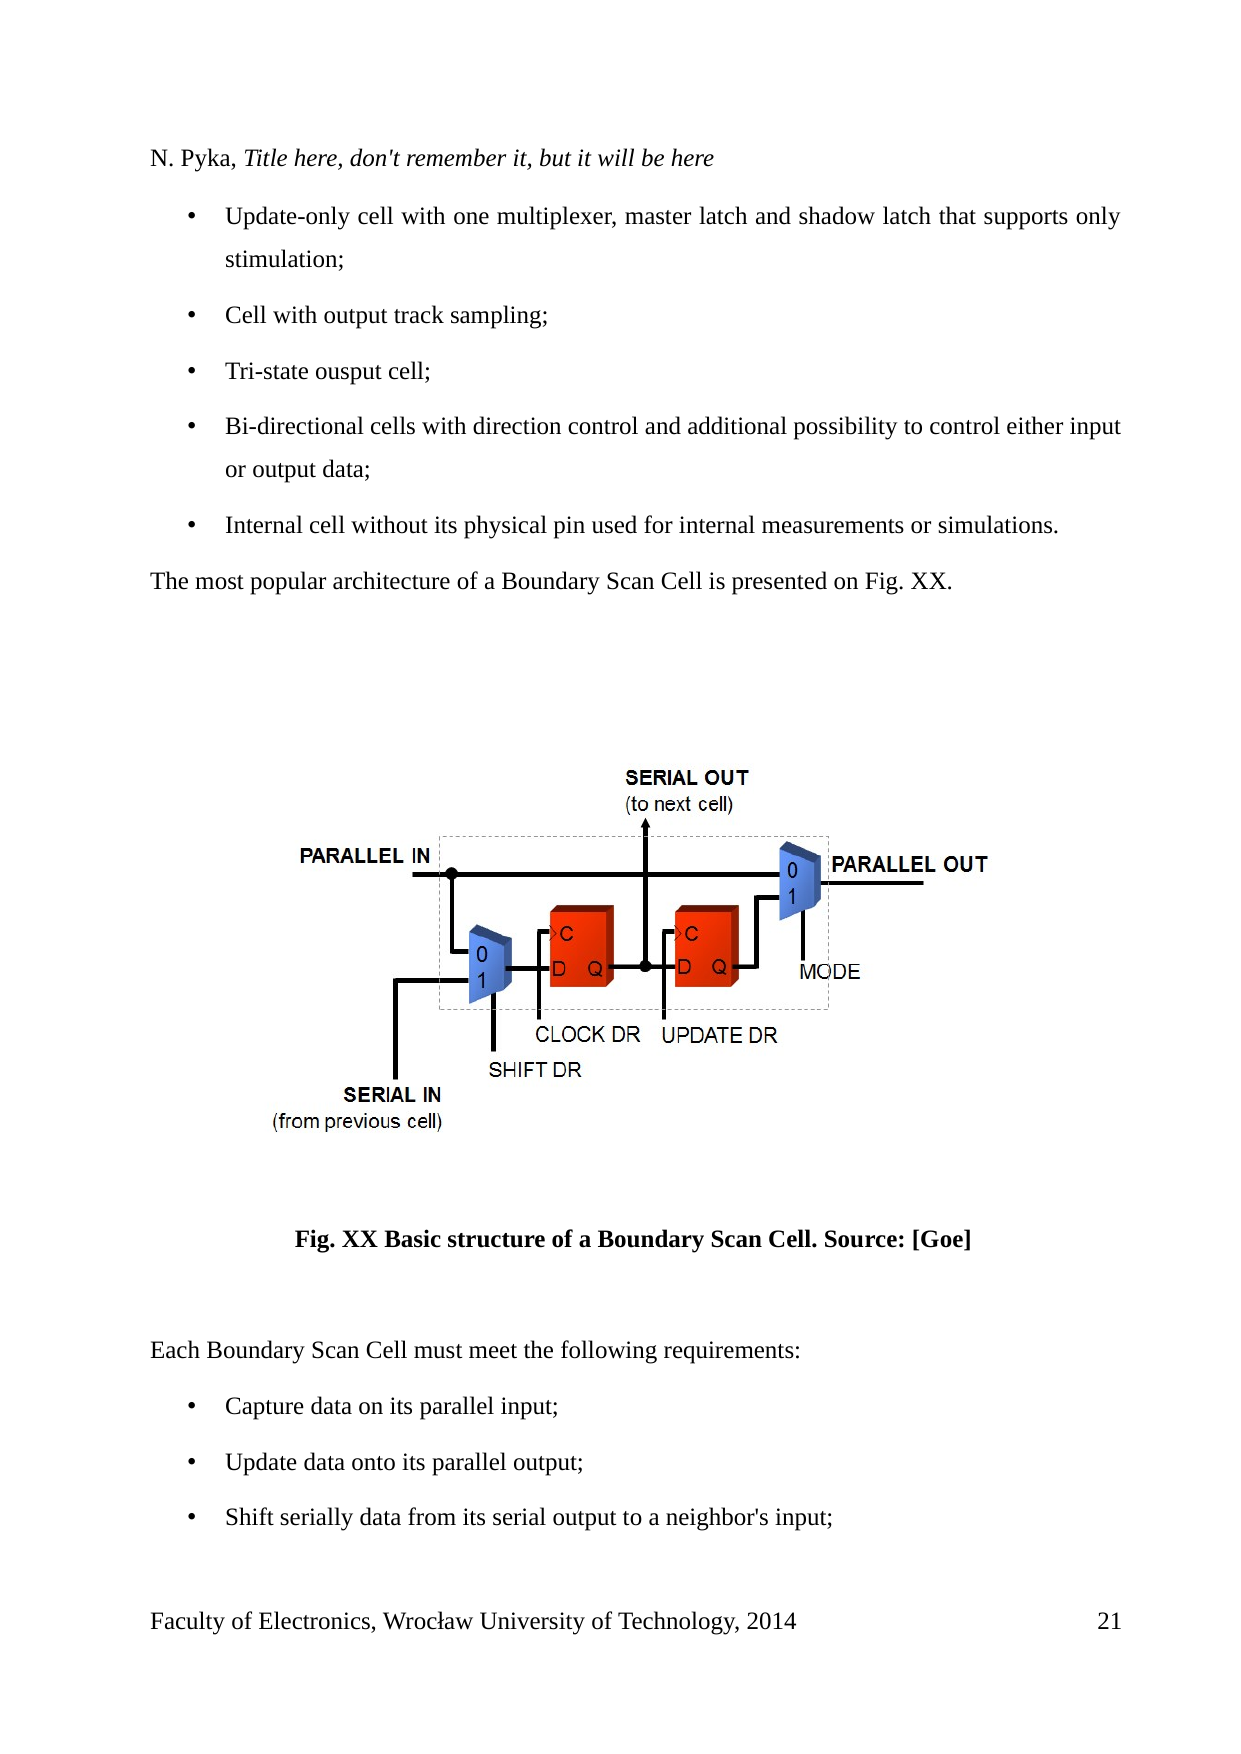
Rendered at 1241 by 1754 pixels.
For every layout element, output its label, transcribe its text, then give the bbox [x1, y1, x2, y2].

text Each Boundary Scan Cell must meet the following requirements: [150, 1335, 1122, 1364]
list Update data onto its parallel output; [187, 1447, 1122, 1475]
text The most popular architecture of a Boundary Scan Cell is presented on Fig. XX. [150, 566, 1122, 594]
text Fig. XX Basic structure of a Boundary Scan Cell. Source: [Goe] [150, 1224, 1122, 1253]
list Internal cell without its physical pin used for internal measurements or simulations. [187, 510, 1122, 539]
list Shift serially data from its serial output to a neighbor's input; [187, 1502, 1122, 1531]
list Update-only cell with one multiplexer, master latch and shadow latch that supports only stimulation; [187, 201, 1122, 273]
list Bi-directional cells with direction control and additional possibility to control either input or output data; [187, 411, 1122, 483]
list Cell with output track sampling; [187, 300, 1122, 329]
picture [250, 747, 1006, 1154]
list Tri-state ousput cell; [187, 356, 1122, 384]
list Capture data on its parallel input; [187, 1391, 1122, 1420]
